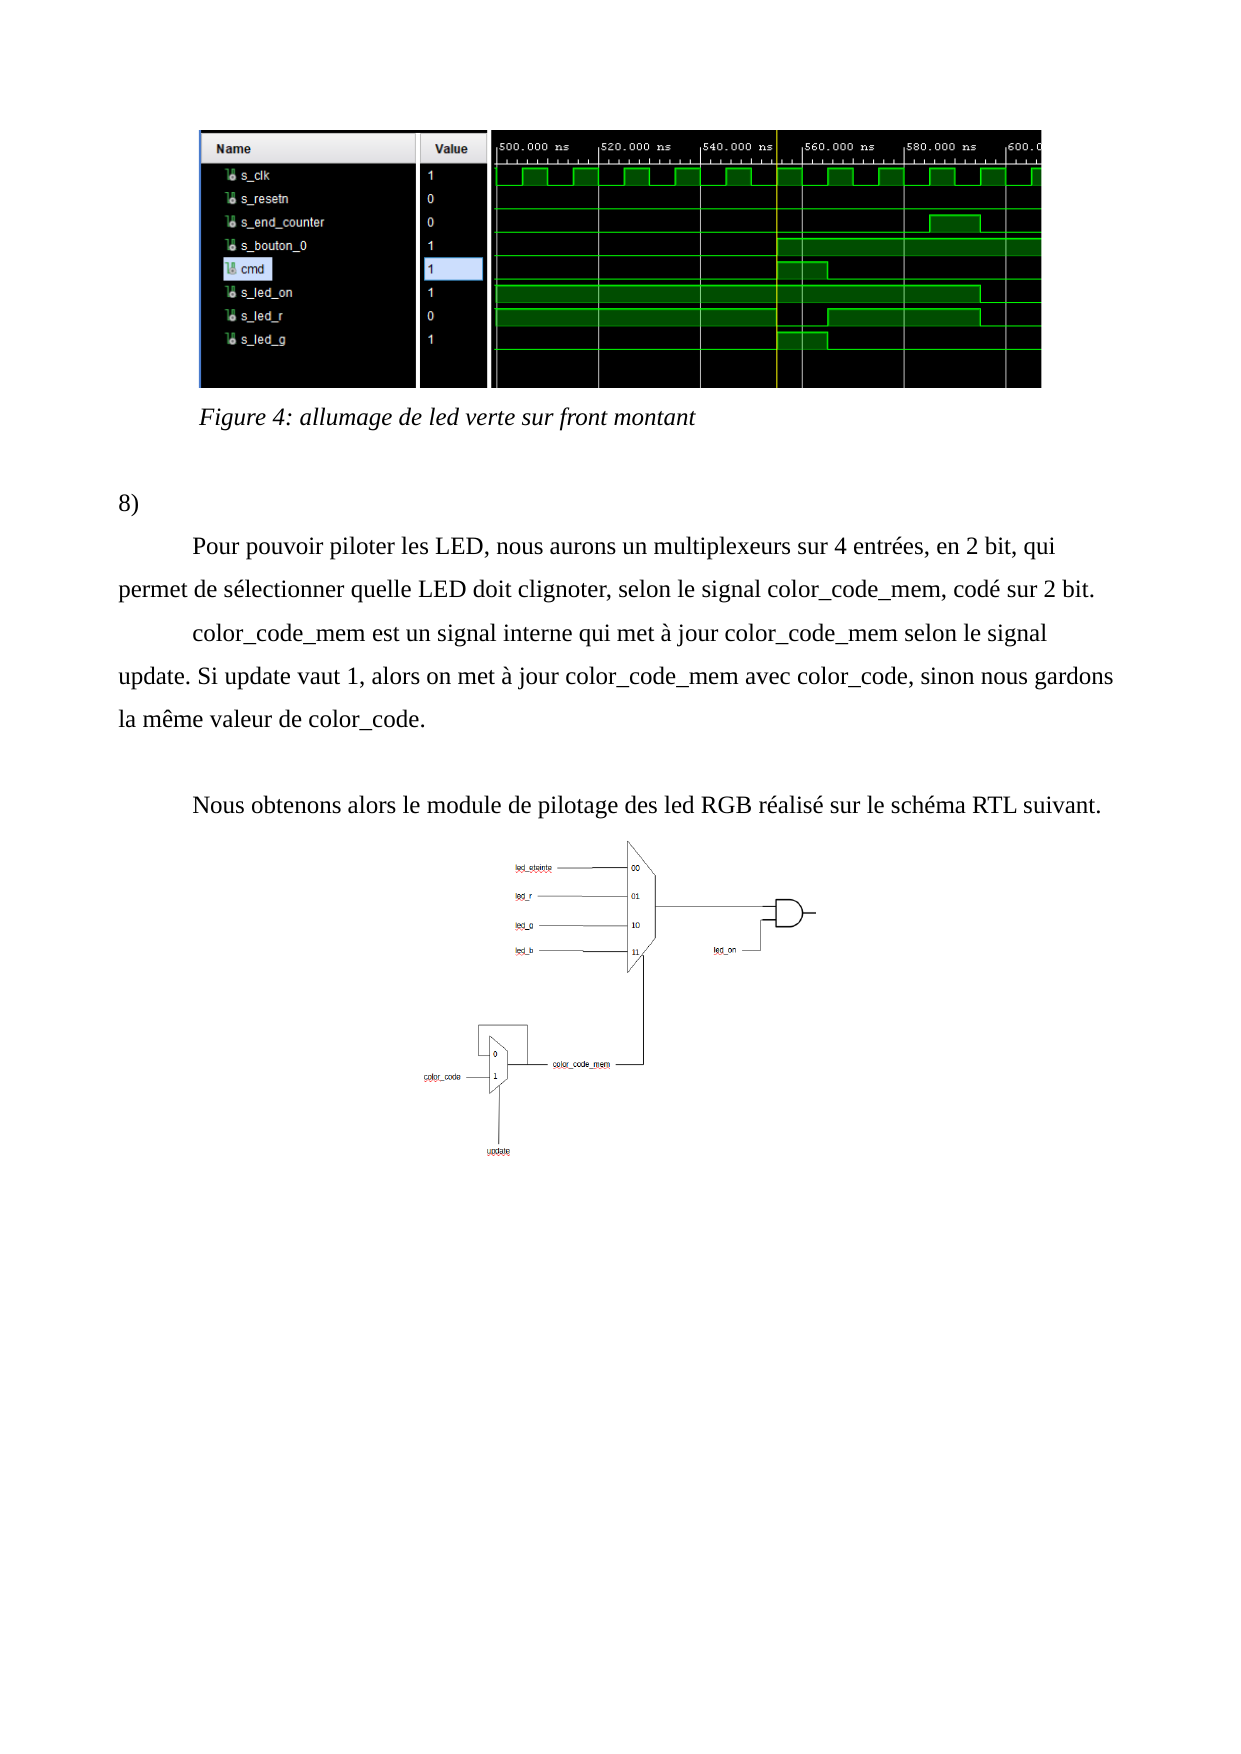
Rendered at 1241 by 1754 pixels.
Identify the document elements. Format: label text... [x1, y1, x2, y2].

text color_code_mem est un signal interne qui met à jour color_code_mem selon le signal update. Si update vaut 1, alors on met à jour color_code_mem avec color_code, sinon nous gardons la même valeur de color_code. [118, 618, 1122, 733]
text 8) [118, 488, 1122, 517]
picture [399, 832, 841, 1169]
text Pour pouvoir piloter les LED, nous aurons un multiplexeurs sur 4 entrées, en 2 bit, qui permet de sélectionner quelle LED doit clignoter, selon le signal color_code_mem, codé sur 2 bit. [118, 531, 1122, 603]
picture [198, 130, 1042, 388]
text Figure 4: allumage de led verte sur front montant [199, 388, 1041, 431]
text Nous obtenons alors le module de pilotage des led RGB réalisé sur le schéma RTL suivant. [118, 790, 1122, 818]
